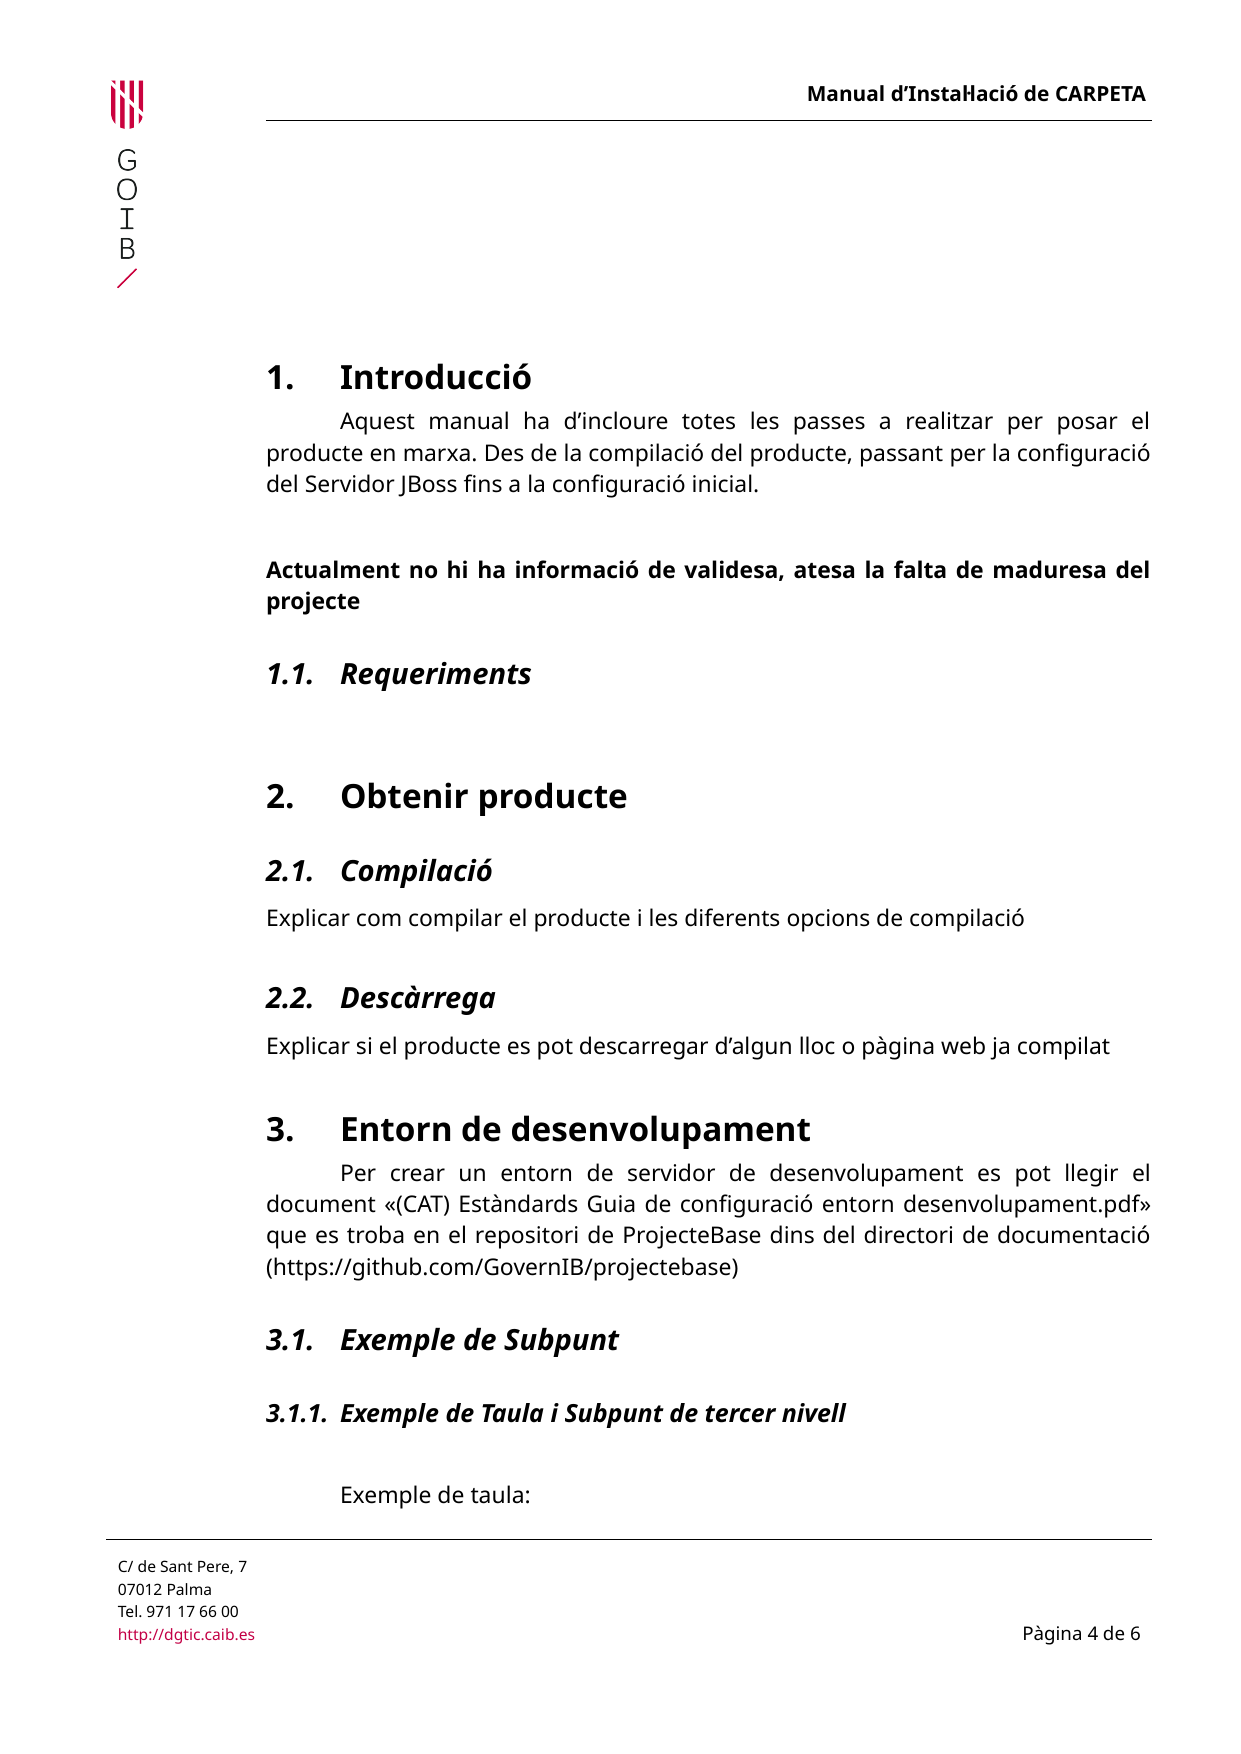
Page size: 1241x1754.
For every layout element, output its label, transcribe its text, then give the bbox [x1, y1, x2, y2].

text Explicar si el producte es pot descarregar d’algun lloc o pàgina web ja compilat [266, 1030, 1152, 1061]
text Actualment no hi ha informació de validesa, atesa la falta de maduresa del projecte [266, 554, 1152, 616]
subtitle Entorn de desenvolupament [266, 1105, 1152, 1151]
picture [82, 57, 172, 319]
subtitle Descàrrega [266, 978, 1152, 1017]
subtitle Exemple de Subpunt [266, 1319, 1152, 1358]
text Aquest manual ha d’incloure totes les passes a realitzar per posar el producte en marxa. Des de la compilació del producte, passant per la configuració del Servidor JBoss fins a la configuració inicial. [266, 405, 1152, 499]
text Per crear un entorn de servidor de desenvolupament es pot llegir el document «(CAT) Estàndards Guia de configuració entorn desenvolupament.pdf» que es troba en el repositori de ProjecteBase dins del directori de documentació (https://github.com/GovernIB/projectebase) [266, 1157, 1152, 1282]
subtitle Compilació [266, 850, 1152, 889]
subtitle Obtenir producte [266, 773, 1152, 819]
list Exemple de taula: [266, 1479, 1152, 1511]
subtitle Requeriments [266, 653, 1152, 693]
text Explicar com compilar el producte i les diferents opcions de compilació [266, 902, 1152, 933]
subtitle Introducció [266, 353, 1152, 399]
subtitle Exemple de Taula i Subpunt de tercer nivell [266, 1396, 1152, 1430]
